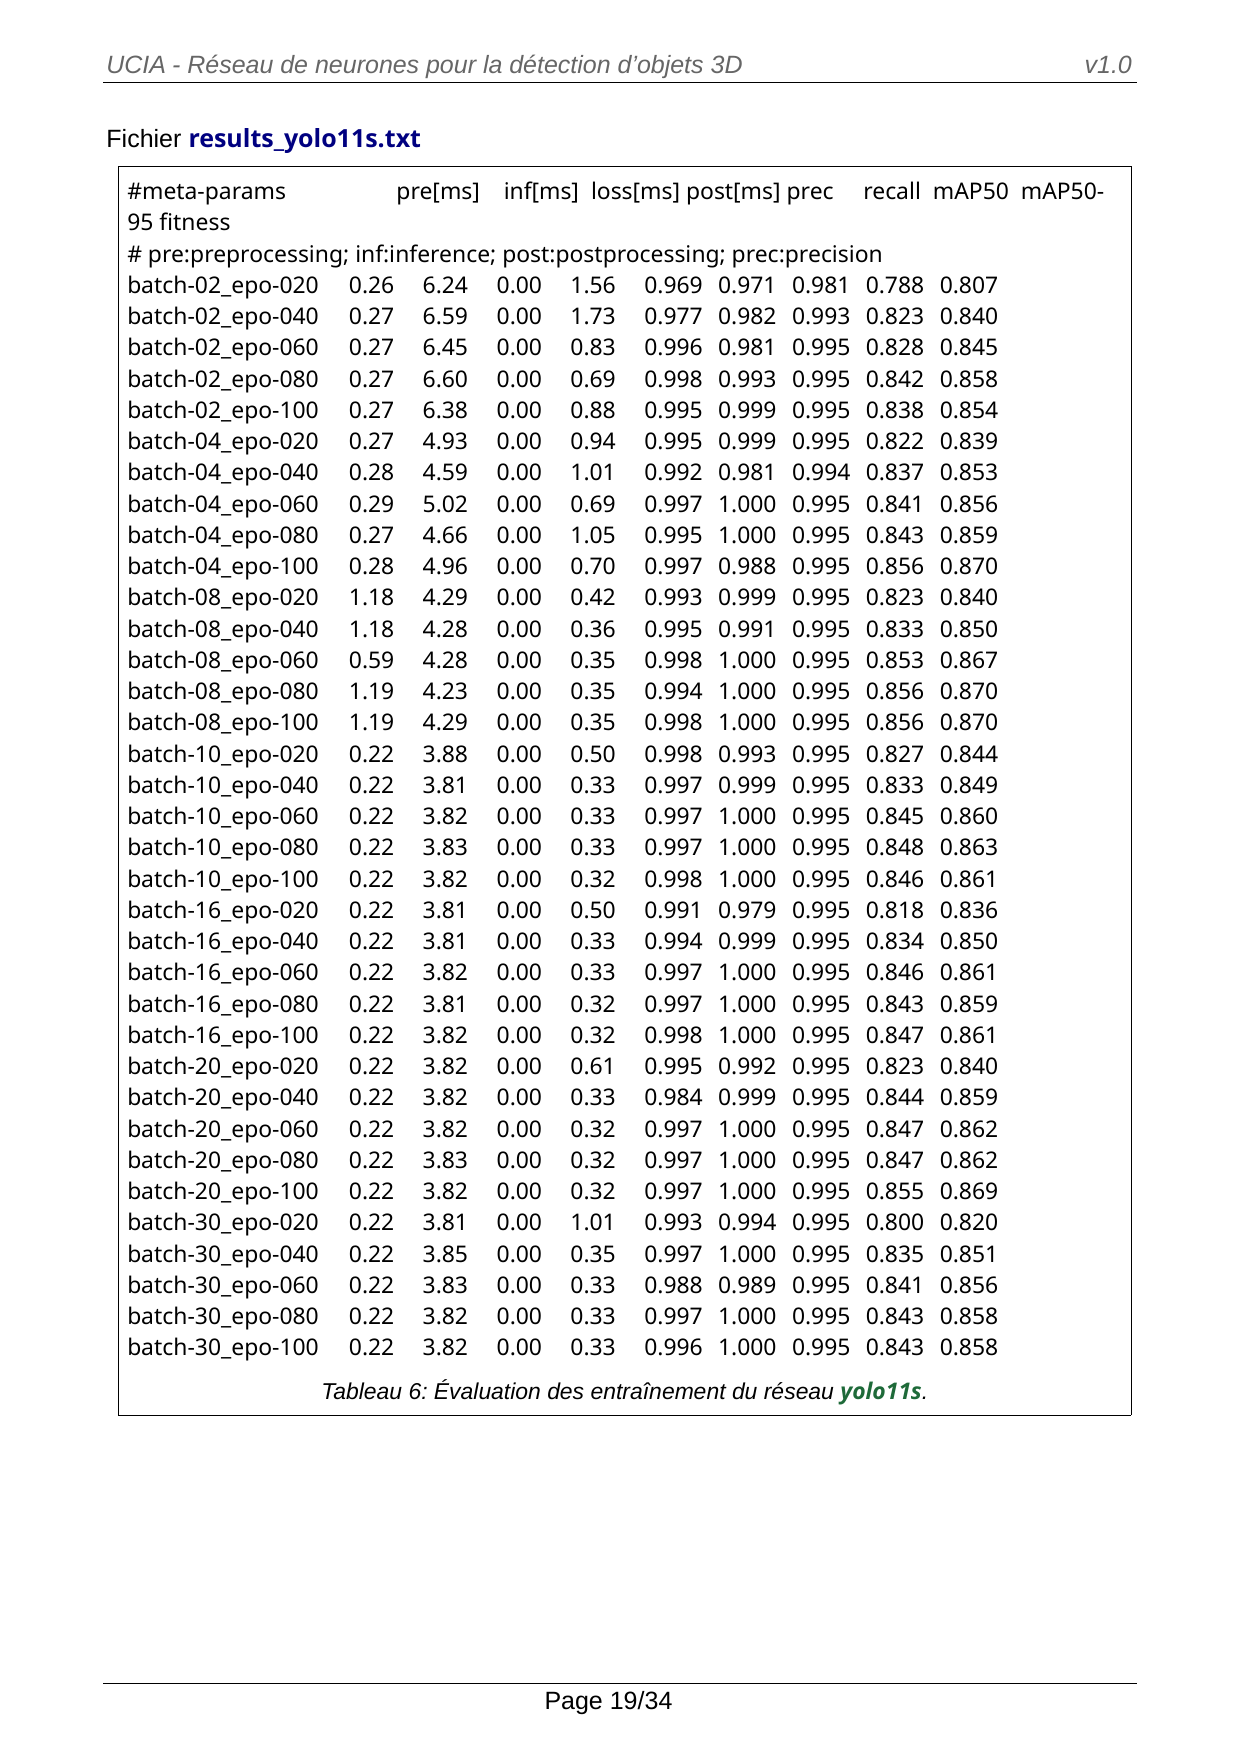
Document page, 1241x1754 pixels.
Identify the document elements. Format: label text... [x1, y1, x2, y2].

text batch-04_epo-080 0.27 4.66 0.00 1.05 0.995 1.000 0.995 0.843 0.859 [127, 519, 1122, 550]
text Tableau 6: Évaluation des entraînement du réseau yolo11s. [127, 1375, 1122, 1406]
text batch-02_epo-060 0.27 6.45 0.00 0.83 0.996 0.981 0.995 0.828 0.845 [127, 331, 1122, 363]
text batch-08_epo-040 1.18 4.28 0.00 0.36 0.995 0.991 0.995 0.833 0.850 [127, 613, 1122, 644]
text batch-08_epo-080 1.19 4.23 0.00 0.35 0.994 1.000 0.995 0.856 0.870 [127, 675, 1122, 706]
text batch-30_epo-100 0.22 3.82 0.00 0.33 0.996 1.000 0.995 0.843 0.858 [127, 1331, 1122, 1363]
text batch-02_epo-020 0.26 6.24 0.00 1.56 0.969 0.971 0.981 0.788 0.807 [127, 269, 1122, 300]
text batch-16_epo-100 0.22 3.82 0.00 0.32 0.998 1.000 0.995 0.847 0.861 [127, 1019, 1122, 1050]
text batch-08_epo-020 1.18 4.29 0.00 0.42 0.993 0.999 0.995 0.823 0.840 [127, 581, 1122, 613]
text batch-10_epo-040 0.22 3.81 0.00 0.33 0.997 0.999 0.995 0.833 0.849 [127, 769, 1122, 800]
text batch-30_epo-080 0.22 3.82 0.00 0.33 0.997 1.000 0.995 0.843 0.858 [127, 1300, 1122, 1331]
text batch-04_epo-020 0.27 4.93 0.00 0.94 0.995 0.999 0.995 0.822 0.839 [127, 425, 1122, 456]
text batch-16_epo-040 0.22 3.81 0.00 0.33 0.994 0.999 0.995 0.834 0.850 [127, 925, 1122, 956]
text batch-02_epo-080 0.27 6.60 0.00 0.69 0.998 0.993 0.995 0.842 0.858 [127, 363, 1122, 394]
text batch-04_epo-100 0.28 4.96 0.00 0.70 0.997 0.988 0.995 0.856 0.870 [127, 550, 1122, 581]
text batch-30_epo-040 0.22 3.85 0.00 0.35 0.997 1.000 0.995 0.835 0.851 [127, 1238, 1122, 1269]
text batch-30_epo-020 0.22 3.81 0.00 1.01 0.993 0.994 0.995 0.800 0.820 [127, 1206, 1122, 1238]
text #meta-params pre[ms] inf[ms] loss[ms] post[ms] prec recall mAP50 mAP50-95 fitness [127, 175, 1122, 238]
text batch-04_epo-040 0.28 4.59 0.00 1.01 0.992 0.981 0.994 0.837 0.853 [127, 456, 1122, 488]
text batch-02_epo-100 0.27 6.38 0.00 0.88 0.995 0.999 0.995 0.838 0.854 [127, 394, 1122, 425]
text batch-16_epo-020 0.22 3.81 0.00 0.50 0.991 0.979 0.995 0.818 0.836 [127, 894, 1122, 925]
text Fichier results_yolo11s.txt [106, 120, 1134, 154]
text batch-20_epo-040 0.22 3.82 0.00 0.33 0.984 0.999 0.995 0.844 0.859 [127, 1081, 1122, 1113]
text batch-08_epo-060 0.59 4.28 0.00 0.35 0.998 1.000 0.995 0.853 0.867 [127, 644, 1122, 675]
text # pre:preprocessing; inf:inference; post:postprocessing; prec:precision [127, 238, 1122, 269]
text batch-20_epo-020 0.22 3.82 0.00 0.61 0.995 0.992 0.995 0.823 0.840 [127, 1050, 1122, 1081]
text batch-20_epo-100 0.22 3.82 0.00 0.32 0.997 1.000 0.995 0.855 0.869 [127, 1175, 1122, 1206]
text batch-10_epo-100 0.22 3.82 0.00 0.32 0.998 1.000 0.995 0.846 0.861 [127, 863, 1122, 894]
text batch-04_epo-060 0.29 5.02 0.00 0.69 0.997 1.000 0.995 0.841 0.856 [127, 488, 1122, 519]
text batch-08_epo-100 1.19 4.29 0.00 0.35 0.998 1.000 0.995 0.856 0.870 [127, 706, 1122, 738]
text batch-02_epo-040 0.27 6.59 0.00 1.73 0.977 0.982 0.993 0.823 0.840 [127, 300, 1122, 331]
text batch-10_epo-060 0.22 3.82 0.00 0.33 0.997 1.000 0.995 0.845 0.860 [127, 800, 1122, 831]
text batch-20_epo-080 0.22 3.83 0.00 0.32 0.997 1.000 0.995 0.847 0.862 [127, 1144, 1122, 1175]
text batch-30_epo-060 0.22 3.83 0.00 0.33 0.988 0.989 0.995 0.841 0.856 [127, 1269, 1122, 1300]
text batch-10_epo-020 0.22 3.88 0.00 0.50 0.998 0.993 0.995 0.827 0.844 [127, 738, 1122, 769]
text batch-20_epo-060 0.22 3.82 0.00 0.32 0.997 1.000 0.995 0.847 0.862 [127, 1113, 1122, 1144]
text batch-16_epo-060 0.22 3.82 0.00 0.33 0.997 1.000 0.995 0.846 0.861 [127, 956, 1122, 988]
text batch-16_epo-080 0.22 3.81 0.00 0.32 0.997 1.000 0.995 0.843 0.859 [127, 988, 1122, 1019]
text batch-10_epo-080 0.22 3.83 0.00 0.33 0.997 1.000 0.995 0.848 0.863 [127, 831, 1122, 863]
